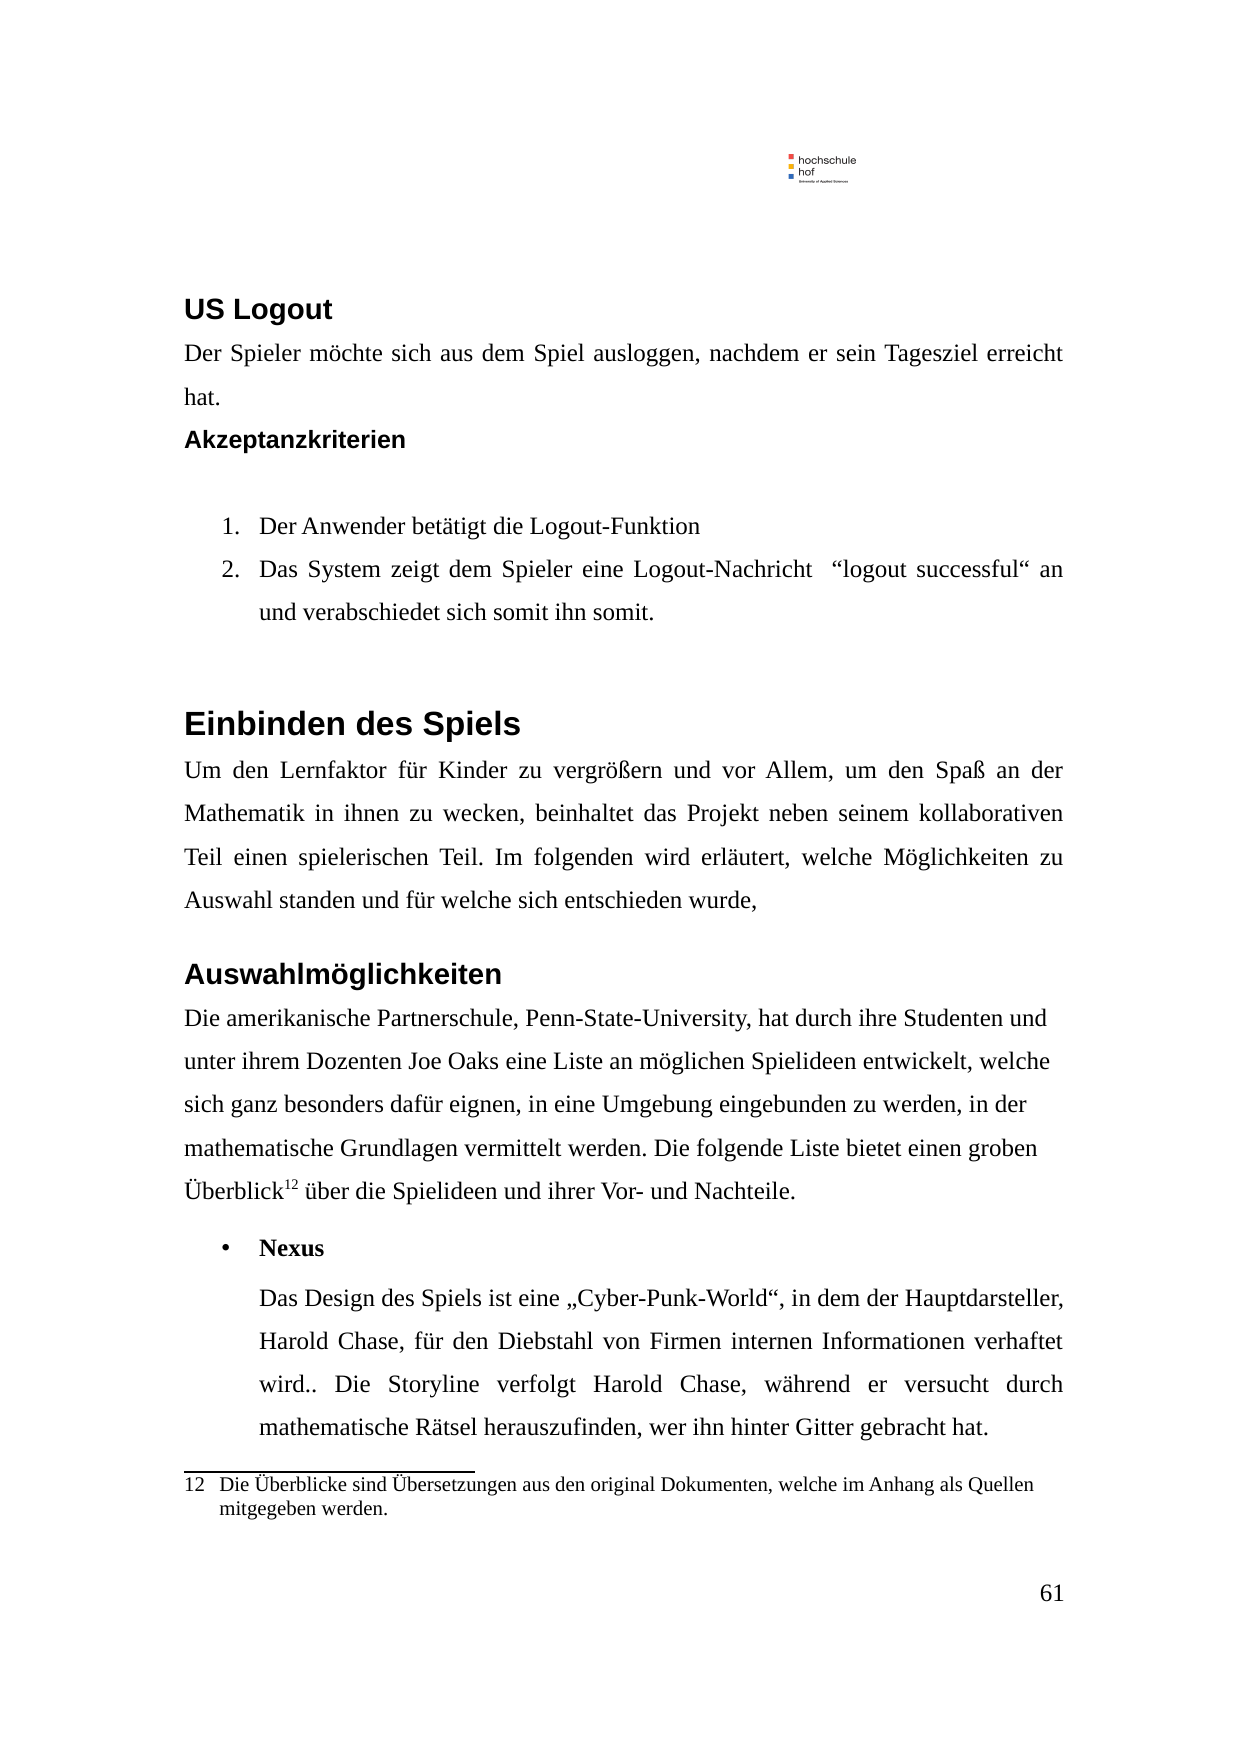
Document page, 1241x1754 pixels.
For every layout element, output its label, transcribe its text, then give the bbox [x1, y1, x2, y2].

text Die Überblicke sind Übersetzungen aus den original Dokumenten, welche im Anhang als Quellen mitgegeben werden. [184, 1472, 1064, 1520]
text Akzeptanzkriterien [184, 425, 1064, 453]
list Der Anwender betätigt die Logout-Funktion [221, 511, 1064, 540]
subtitle US Logout [184, 292, 1064, 326]
picture [788, 154, 856, 183]
text Um den Lernfaktor für Kinder zu vergrößern und vor Allem, um den Spaß an der Mathematik in ihnen zu wecken, beinhaltet das Projekt neben seinem kollaborativen Teil einen spielerischen Teil. Im folgenden wird erläutert, welche Möglichkeiten zu Auswahl standen und für welche sich entschieden wurde, [184, 755, 1064, 913]
subtitle Auswahlmöglichkeiten [184, 957, 1064, 991]
list Das System zeigt dem Spieler eine Logout-Nachricht “logout successful“ an und verabschiedet sich somit ihn somit. [221, 554, 1064, 626]
list Nexus [221, 1233, 1064, 1262]
subtitle Einbinden des Spiels [184, 704, 1064, 743]
text Der Spieler möchte sich aus dem Spiel ausloggen, nachdem er sein Tagesziel erreicht hat. [184, 338, 1064, 410]
list Das Design des Spiels ist eine „Cyber-Punk-World“, in dem der Hauptdarsteller, Harold Chase, für den Diebstahl von Firmen internen Informationen verhaftet wird.. Die Storyline verfolgt Harold Chase, während er versucht durch mathematische Rätsel herauszufinden, wer ihn hinter Gitter gebracht hat. [221, 1283, 1064, 1441]
text Die amerikanische Partnerschule, Penn-State-University, hat durch ihre Studenten und unter ihrem Dozenten Joe Oaks eine Liste an möglichen Spielideen entwickelt, welche sich ganz besonders dafür eignen, in eine Umgebung eingebunden zu werden, in der mathematische Grundlagen vermittelt werden. Die folgende Liste bietet einen groben Überblick über die Spielideen und ihrer Vor- und Nachteile. [184, 1003, 1064, 1204]
